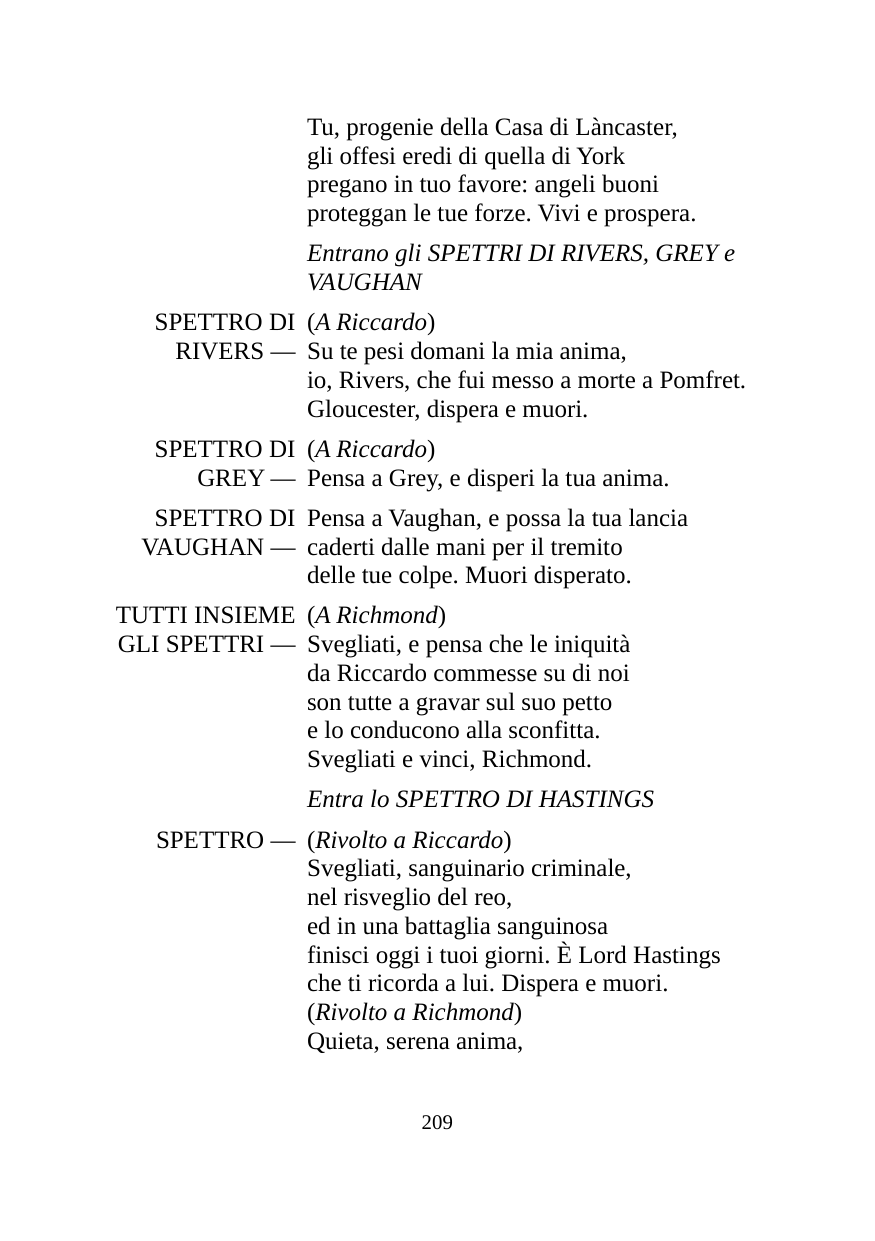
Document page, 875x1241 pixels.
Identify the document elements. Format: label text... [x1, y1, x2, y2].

table_cell [106, 106, 301, 233]
table_cell (A Riccardo) Pensa a Grey, e disperi la tua anima. [301, 428, 768, 497]
table_cell TUTTI INSIEME GLI SPETTRI — [106, 595, 301, 779]
table_cell SPETTRO DI VAUGHAN — [106, 497, 301, 595]
table_cell Entrano gli SPETTRI DI RIVERS, GREY e VAUGHAN [301, 233, 768, 302]
table_cell (Rivolto a Riccardo) Svegliati, sanguinario criminale, nel risveglio del reo, ed in una battaglia sanguinosa finisci oggi i tuoi giorni. È Lord Hastings che ti ricorda a lui. Dispera e muori. (Rivolto a Richmond) Quieta, serena anima, [301, 819, 768, 1060]
table_cell SPETTRO — [106, 819, 301, 1060]
table_cell [106, 779, 301, 819]
table_cell (A Riccardo) Su te pesi domani la mia anima, io, Rivers, che fui messo a morte a Pomfret. Gloucester, dispera e muori. [301, 302, 768, 428]
table_cell Tu, progenie della Casa di Làncaster, gli offesi eredi di quella di York pregano in tuo favore: angeli buoni proteggan le tue forze. Vivi e prospera. [301, 106, 768, 233]
table_cell (A Richmond) Svegliati, e pensa che le iniquità da Riccardo commesse su di noi son tutte a gravar sul suo petto e lo conducono alla sconfitta. Svegliati e vinci, Richmond. [301, 595, 768, 779]
table_cell Entra lo SPETTRO DI HASTINGS [301, 779, 768, 819]
table_cell Pensa a Vaughan, e possa la tua lancia caderti dalle mani per il tremito delle tue colpe. Muori disperato. [301, 497, 768, 595]
table_cell SPETTRO DI RIVERS — [106, 302, 301, 428]
table_cell SPETTRO DI GREY — [106, 428, 301, 497]
table_cell [106, 233, 301, 302]
